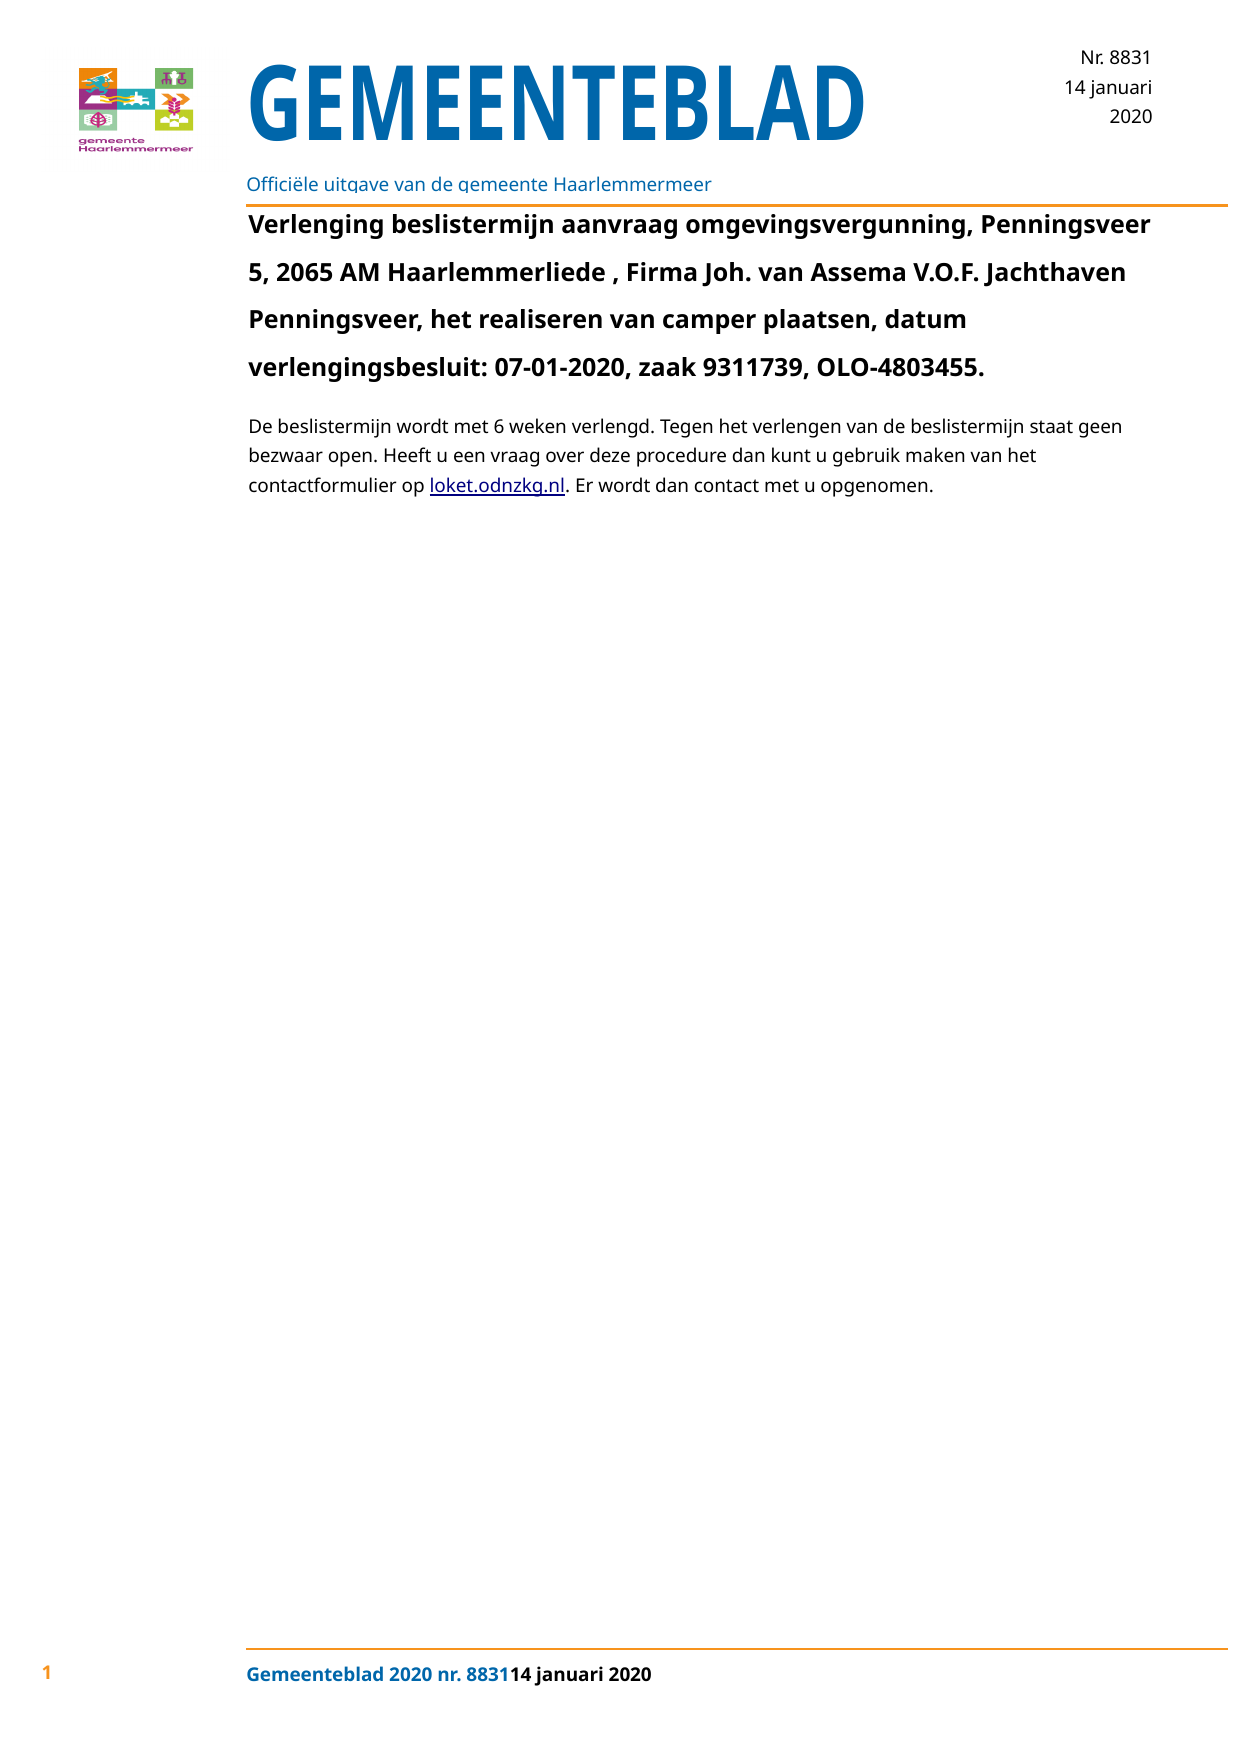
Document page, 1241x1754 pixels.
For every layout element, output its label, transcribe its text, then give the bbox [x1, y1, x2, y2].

picture [41, 47, 231, 172]
text De beslistermijn wordt met 6 weken verlengd. Tegen het verlengen van de beslistermijn staat geen bezwaar open. Heeft u een vraag over deze procedure dan kunt u gebruik maken van het contactformulier op loket.odnzkg.nl. Er wordt dan contact met u opgenomen. [248, 413, 1152, 498]
text Verlenging beslistermijn aanvraag omgevingsvergunning, Penningsveer 5, 2065 AM Haarlemmerliede , Firma Joh. van Assema V.O.F. Jachthaven Penningsveer, het realiseren van camper plaatsen, datum verlengingsbesluit: 07-01-2020, zaak 9311739, OLO-4803455. [248, 207, 1152, 384]
